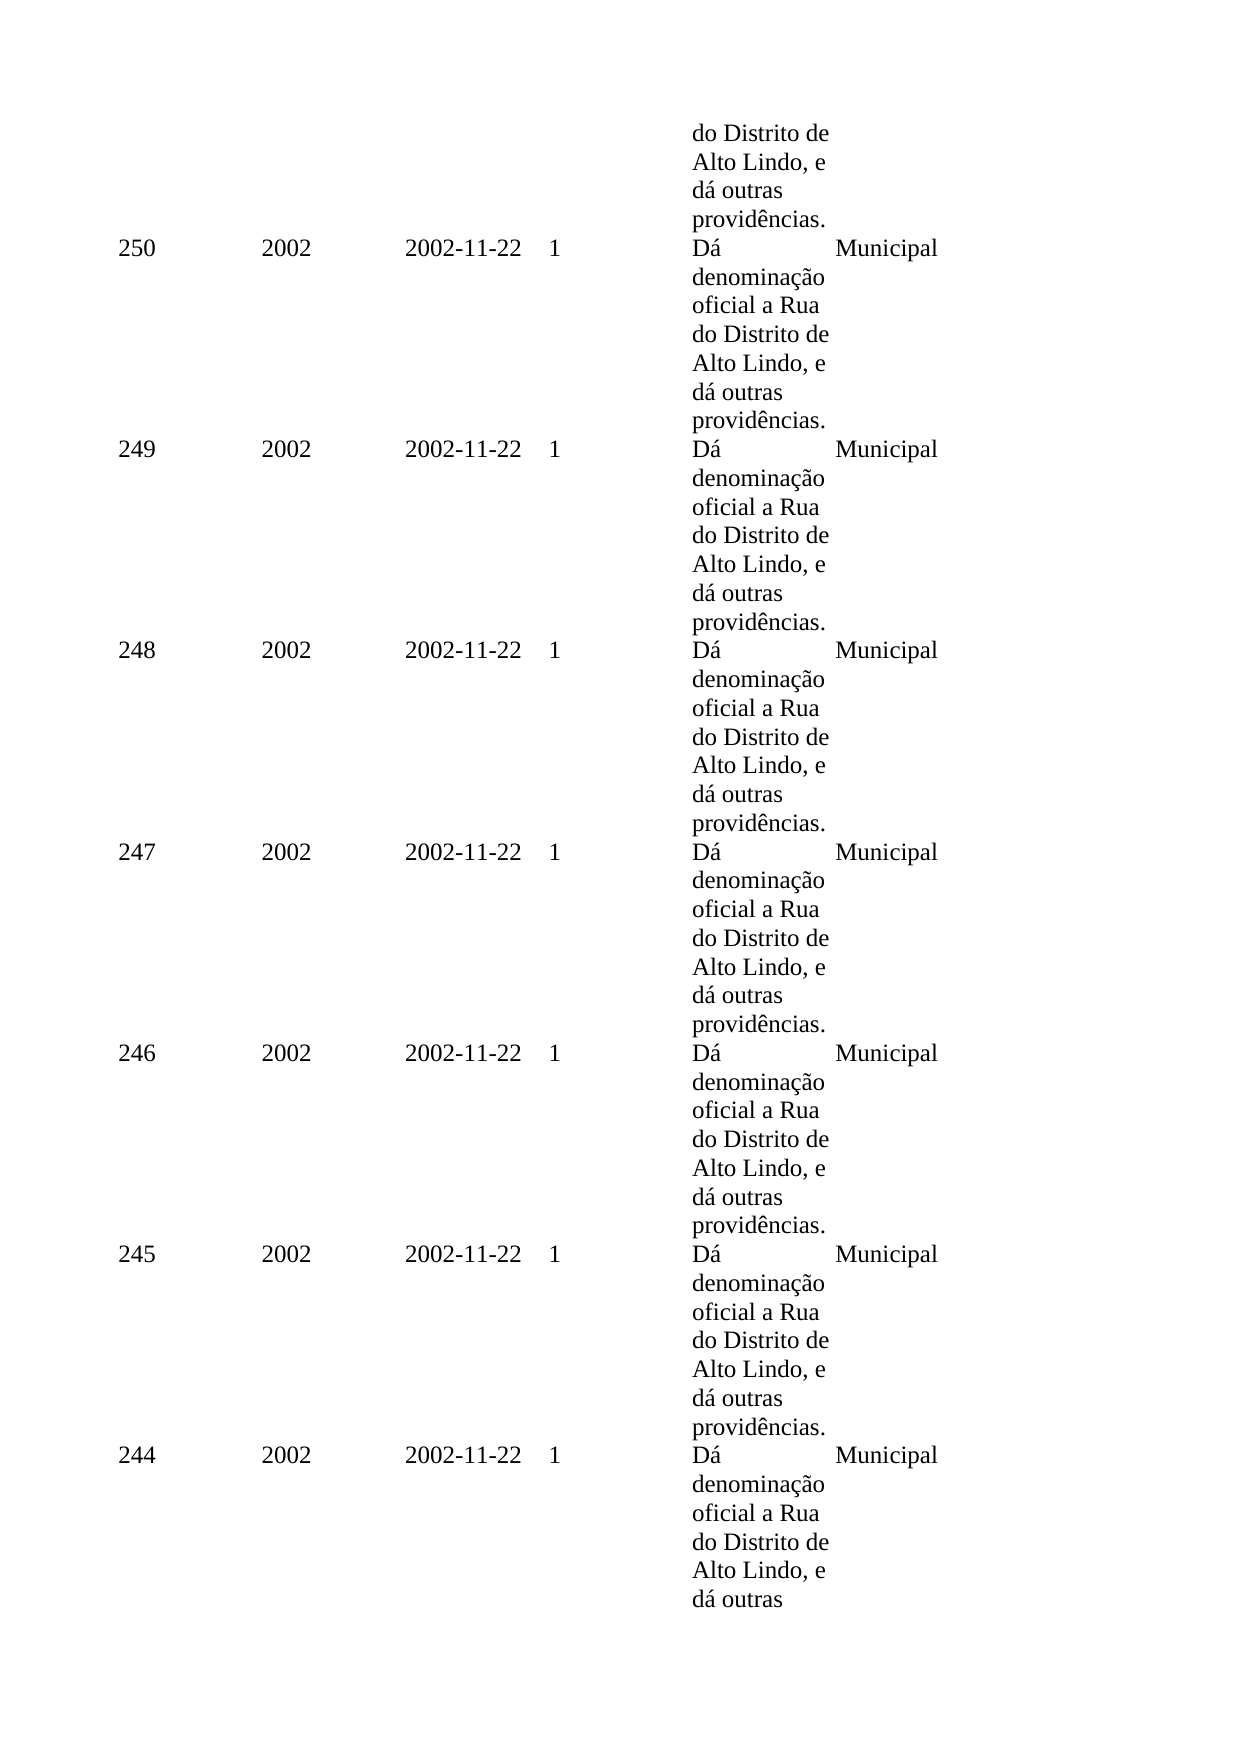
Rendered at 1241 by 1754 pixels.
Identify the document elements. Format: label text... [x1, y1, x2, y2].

table_cell Municipal [835, 1239, 979, 1441]
table_cell Dá denominação oficial a Rua do Distrito de Alto Lindo, e dá outras providências. [692, 233, 835, 434]
table_cell 244 [118, 1441, 261, 1613]
table_cell [835, 118, 979, 233]
table_cell 2002-11-22 [405, 1239, 548, 1441]
table_cell 249 [118, 434, 261, 636]
table_cell [979, 1038, 1122, 1239]
table_cell [979, 1239, 1122, 1441]
table_cell 2002 [261, 636, 405, 837]
table_cell Dá denominação oficial a Rua do Distrito de Alto Lindo, e dá outras providências. [692, 837, 835, 1038]
table_cell Dá denominação oficial a Rua do Distrito de Alto Lindo, e dá outras providências. [692, 1038, 835, 1239]
table_cell Municipal [835, 1441, 979, 1613]
table_cell 1 [548, 434, 692, 636]
table_cell 2002 [261, 1441, 405, 1613]
table_cell 1 [548, 1239, 692, 1441]
table_cell Dá denominação oficial a Rua do Distrito de Alto Lindo, e dá outras providências. [692, 636, 835, 837]
table_cell Dá denominação oficial a Rua do Distrito de Alto Lindo, e dá outras providências. [692, 434, 835, 636]
table_cell 2002 [261, 233, 405, 434]
table_cell 2002 [261, 434, 405, 636]
table_cell 2002-11-22 [405, 636, 548, 837]
table_cell 1 [548, 837, 692, 1038]
table_cell 2002-11-22 [405, 434, 548, 636]
table_cell [979, 118, 1122, 233]
table_cell Municipal [835, 837, 979, 1038]
table_cell Municipal [835, 1038, 979, 1239]
table_cell 2002 [261, 837, 405, 1038]
table_cell [548, 118, 692, 233]
table_cell [979, 837, 1122, 1038]
table_cell Municipal [835, 434, 979, 636]
table_cell 2002 [261, 1038, 405, 1239]
table_cell [261, 118, 405, 233]
table_cell 2002-11-22 [405, 837, 548, 1038]
table_cell Dá denominação oficial a Rua do Distrito de Alto Lindo, e dá outras providências. [692, 1239, 835, 1441]
table_cell 247 [118, 837, 261, 1038]
table_cell 245 [118, 1239, 261, 1441]
table_cell 250 [118, 233, 261, 434]
table_cell 1 [548, 1441, 692, 1613]
table_cell 1 [548, 636, 692, 837]
table_cell 2002-11-22 [405, 233, 548, 434]
table_cell [118, 118, 261, 233]
table_cell [979, 1441, 1122, 1613]
table_cell 246 [118, 1038, 261, 1239]
table_cell 2002-11-22 [405, 1441, 548, 1613]
table_cell [979, 434, 1122, 636]
table_cell do Distrito de Alto Lindo, e dá outras providências. [692, 118, 835, 233]
table_cell Municipal [835, 636, 979, 837]
table_cell 2002 [261, 1239, 405, 1441]
table_cell [405, 118, 548, 233]
table_cell 2002-11-22 [405, 1038, 548, 1239]
table_cell 1 [548, 233, 692, 434]
table_cell 248 [118, 636, 261, 837]
table_cell Dá denominação oficial a Rua do Distrito de Alto Lindo, e dá outras [692, 1441, 835, 1613]
table_cell Municipal [835, 233, 979, 434]
table_cell [979, 233, 1122, 434]
table_cell 1 [548, 1038, 692, 1239]
table_cell [979, 636, 1122, 837]
